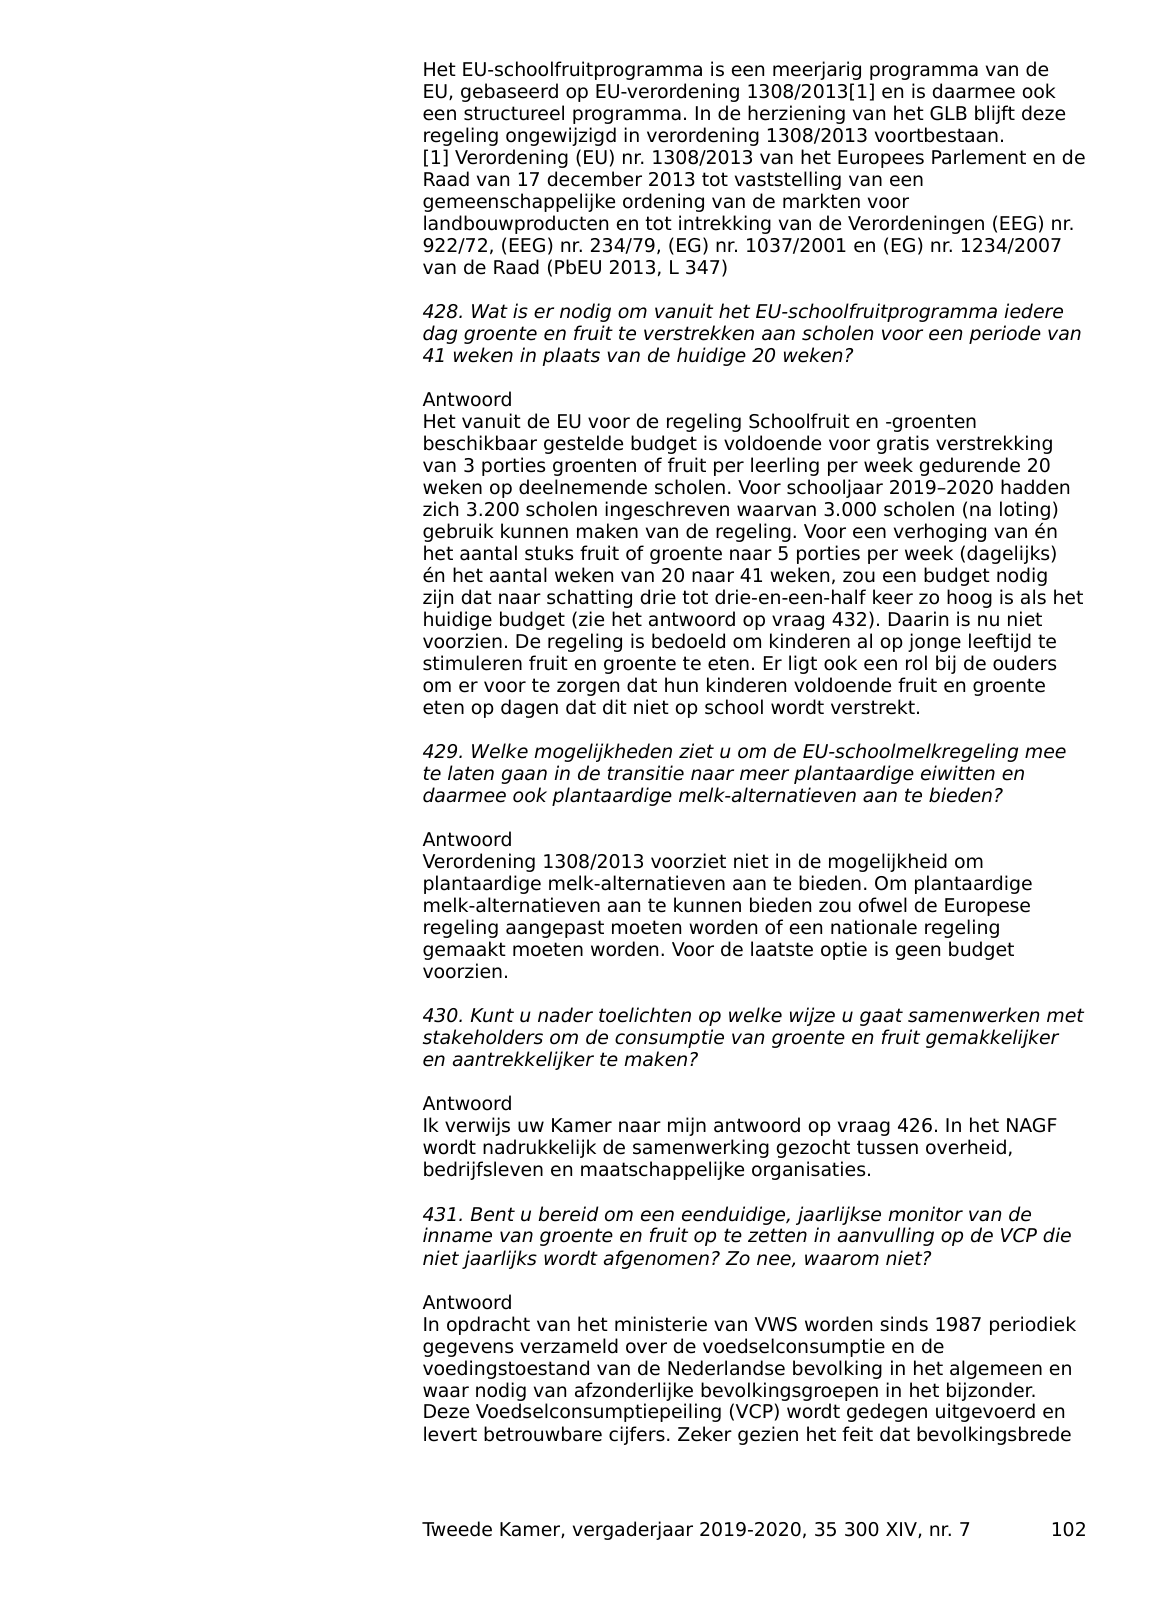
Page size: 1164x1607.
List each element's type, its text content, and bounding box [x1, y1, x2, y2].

text In opdracht van het ministerie van VWS worden sinds 1987 periodiek gegevens verzameld over de voedselconsumptie en de voedingstoestand van de Nederlandse bevolking in het algemeen en waar nodig van afzonderlijke bevolkingsgroepen in het bijzonder. Deze Voedselconsumptiepeiling (VCP) wordt gedegen uitgevoerd en levert betrouwbare cijfers. Zeker gezien het feit dat bevolkingsbrede [422, 1313, 1087, 1445]
text Antwoord [422, 389, 1087, 411]
text Verordening 1308/2013 voorziet niet in de mogelijkheid om plantaardige melk-alternatieven aan te bieden. Om plantaardige melk-alternatieven aan te kunnen bieden zou ofwel de Europese regeling aangepast moeten worden of een nationale regeling gemaakt moeten worden. Voor de laatste optie is geen budget voorzien. [422, 851, 1087, 983]
text 430. Kunt u nader toelichten op welke wijze u gaat samenwerken met stakeholders om de consumptie van groente en fruit gemakkelijker en aantrekkelijker te maken? [422, 1005, 1087, 1071]
text 431. Bent u bereid om een eenduidige, jaarlijkse monitor van de inname van groente en fruit op te zetten in aanvulling op de VCP die niet jaarlijks wordt afgenomen? Zo nee, waarom niet? [422, 1203, 1087, 1269]
text Het EU-schoolfruitprogramma is een meerjarig programma van de EU, gebaseerd op EU-verordening 1308/2013[1] en is daarmee ook een structureel programma. In de herziening van het GLB blijft deze regeling ongewijzigd in verordening 1308/2013 voortbestaan. [422, 59, 1087, 147]
text Ik verwijs uw Kamer naar mijn antwoord op vraag 426. In het NAGF wordt nadrukkelijk de samenwerking gezocht tussen overheid, bedrijfsleven en maatschappelijke organisaties. [422, 1115, 1087, 1181]
text 429. Welke mogelijkheden ziet u om de EU-schoolmelkregeling mee te laten gaan in de transitie naar meer plantaardige eiwitten en daarmee ook plantaardige melk-alternatieven aan te bieden? [422, 741, 1087, 807]
text Antwoord [422, 1292, 1087, 1313]
text Antwoord [422, 1093, 1087, 1115]
text 428. Wat is er nodig om vanuit het EU-schoolfruitprogramma iedere dag groente en fruit te verstrekken aan scholen voor een periode van 41 weken in plaats van de huidige 20 weken? [422, 301, 1087, 367]
text Het vanuit de EU voor de regeling Schoolfruit en -groenten beschikbaar gestelde budget is voldoende voor gratis verstrekking van 3 porties groenten of fruit per leerling per week gedurende 20 weken op deelnemende scholen. Voor schooljaar 2019–2020 hadden zich 3.200 scholen ingeschreven waarvan 3.000 scholen (na loting) gebruik kunnen maken van de regeling. Voor een verhoging van én het aantal stuks fruit of groente naar 5 porties per week (dagelijks) én het aantal weken van 20 naar 41 weken, zou een budget nodig zijn dat naar schatting drie tot drie-en-een-half keer zo hoog is als het huidige budget (zie het antwoord op vraag 432). Daarin is nu niet voorzien. De regeling is bedoeld om kinderen al op jonge leeftijd te stimuleren fruit en groente te eten. Er ligt ook een rol bij de ouders om er voor te zorgen dat hun kinderen voldoende fruit en groente eten op dagen dat dit niet op school wordt verstrekt. [422, 411, 1087, 719]
text Antwoord [422, 829, 1087, 851]
text [1] Verordening (EU) nr. 1308/2013 van het Europees Parlement en de Raad van 17 december 2013 tot vaststelling van een gemeenschappelijke ordening van de markten voor landbouwproducten en tot intrekking van de Verordeningen (EEG) nr. 922/72, (EEG) nr. 234/79, (EG) nr. 1037/2001 en (EG) nr. 1234/2007 van de Raad (PbEU 2013, L 347) [422, 147, 1087, 279]
